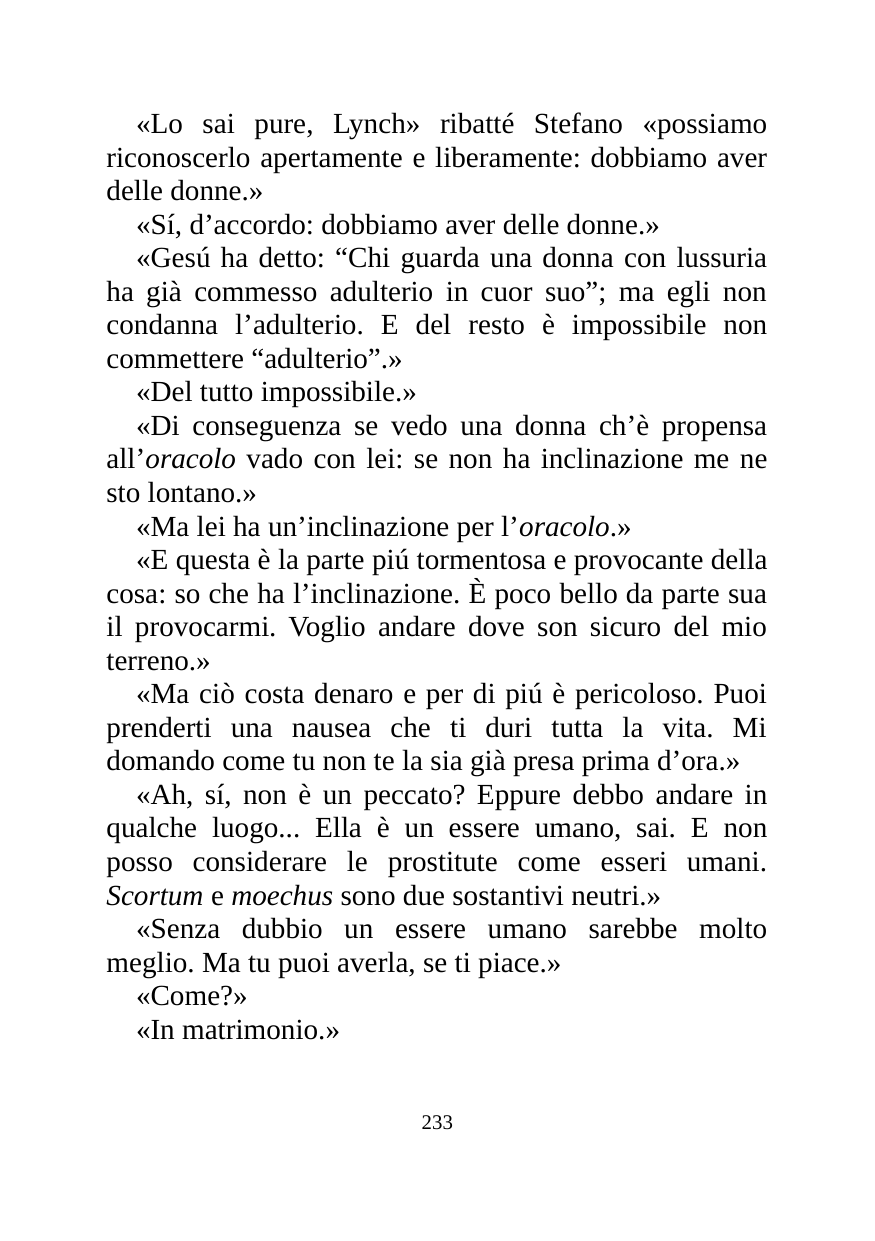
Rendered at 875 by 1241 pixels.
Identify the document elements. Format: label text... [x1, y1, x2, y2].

text «Senza dubbio un essere umano sarebbe molto meglio. Ma tu puoi averla, se ti piace.» [106, 911, 768, 978]
text «Lo sai pure, Lynch» ribatté Stefano «possiamo riconoscerlo apertamente e liberamente: dobbiamo aver delle donne.» [106, 106, 768, 207]
text «Ah, sí, non è un peccato? Eppure debbo andare in qualche luogo... Ella è un essere umano, sai. E non posso considerare le prostitute come esseri umani. Scortum e moechus sono due sostantivi neutri.» [106, 777, 768, 911]
text «Del tutto impossibile.» [106, 374, 768, 408]
text «Gesú ha detto: “Chi guarda una donna con lussuria ha già commesso adulterio in cuor suo”; ma egli non condanna l’adulterio. E del resto è impossibile non commettere “adulterio”.» [106, 240, 768, 374]
text «Come?» [106, 978, 768, 1012]
text «Sí, d’accordo: dobbiamo aver delle donne.» [106, 207, 768, 240]
text «Ma lei ha un’inclinazione per l’oracolo.» [106, 509, 768, 542]
text «Di conseguenza se vedo una donna ch’è propensa all’oracolo vado con lei: se non ha inclinazione me ne sto lontano.» [106, 408, 768, 509]
text «In matrimonio.» [106, 1012, 768, 1045]
text «Ma ciò costa denaro e per di piú è pericoloso. Puoi prenderti una nausea che ti duri tutta la vita. Mi domando come tu non te la sia già presa prima d’ora.» [106, 676, 768, 777]
text «E questa è la parte piú tormentosa e provocante della cosa: so che ha l’inclinazione. È poco bello da parte sua il provocarmi. Voglio andare dove son sicuro del mio terreno.» [106, 542, 768, 676]
